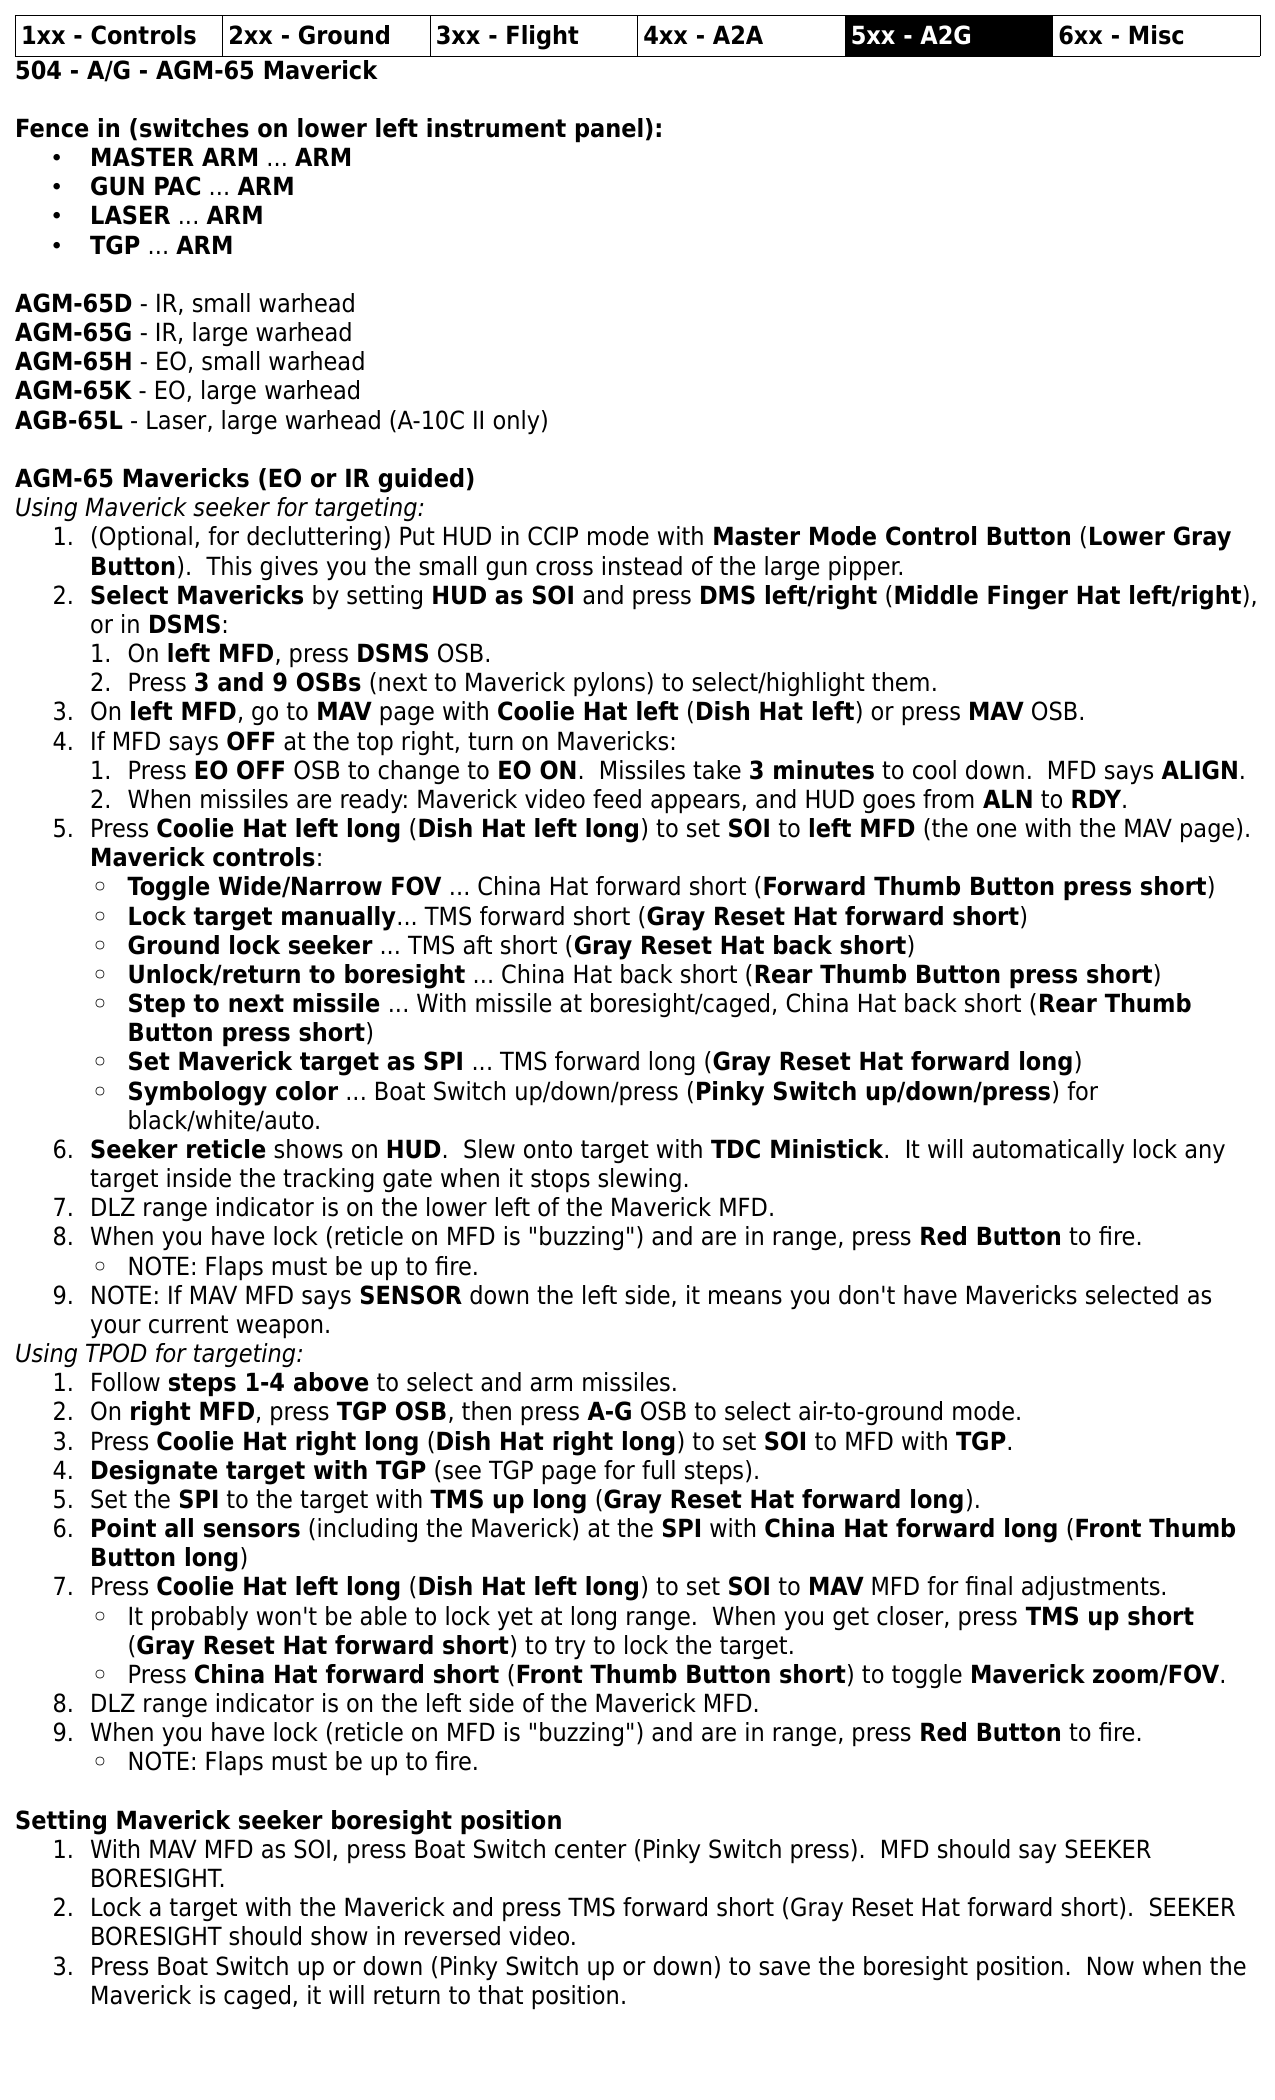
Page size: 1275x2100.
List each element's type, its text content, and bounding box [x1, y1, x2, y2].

list Point all sensors (including the Maverick) at the SPI with China Hat forward long (Front Thumb Button long) [52, 1514, 1260, 1572]
text AGM-65 Mavericks (EO or IR guided) [15, 464, 1260, 493]
list Set Maverick target as SPI ... TMS forward long (Gray Reset Hat forward long) [90, 1047, 1260, 1077]
list It probably won't be able to lock yet at long range. When you get closer, press TMS up short (Gray Reset Hat forward short) to try to lock the target. [90, 1602, 1260, 1660]
list MASTER ARM ... ARM [52, 143, 1260, 172]
list With MAV MFD as SOI, press Boat Switch center (Pinky Switch press). MFD should say SEEKER BORESIGHT. [52, 1835, 1260, 1893]
list Designate target with TGP (see TGP page for full steps). [52, 1456, 1260, 1485]
list GUN PAC ... ARM [52, 172, 1260, 202]
list Press Coolie Hat left long (Dish Hat left long) to set SOI to left MFD (the one with the MAV page). Maverick controls: [52, 814, 1260, 872]
list Select Mavericks by setting HUD as SOI and press DMS left/right (Middle Finger Hat left/right), or in DSMS: [52, 581, 1260, 639]
list Toggle Wide/Narrow FOV ... China Hat forward short (Forward Thumb Button press short) [90, 872, 1260, 902]
text Setting Maverick seeker boresight position [15, 1806, 1260, 1835]
text Using TPOD for targeting: [15, 1339, 1260, 1368]
text AGM-65K - EO, large warhead [15, 377, 1260, 406]
list Press Boat Switch up or down (Pinky Switch up or down) to save the boresight position. Now when the Maverick is caged, it will return to that position. [52, 1952, 1260, 2010]
list NOTE: Flaps must be up to fire. [90, 1747, 1260, 1777]
list LASER ... ARM [52, 202, 1260, 231]
text Fence in (switches on lower left instrument panel): [15, 114, 1260, 143]
list DLZ range indicator is on the lower left of the Maverick MFD. [52, 1193, 1260, 1222]
table_header 3xx - Flight [431, 16, 637, 56]
table_header 2xx - Ground [223, 16, 430, 56]
list Symbology color ... Boat Switch up/down/press (Pinky Switch up/down/press) for black/white/auto. [90, 1077, 1260, 1135]
text AGM-65H - EO, small warhead [15, 347, 1260, 377]
list Step to next missile ... With missile at boresight/caged, China Hat back short (Rear Thumb Button press short) [90, 989, 1260, 1047]
list NOTE: Flaps must be up to fire. [90, 1252, 1260, 1281]
list Press EO OFF OSB to change to EO ON. Missiles take 3 minutes to cool down. MFD says ALIGN. [90, 756, 1260, 785]
list On right MFD, press TGP OSB, then press A-G OSB to select air-to-ground mode. [52, 1397, 1260, 1427]
table_header 6xx - Misc [1053, 16, 1260, 56]
list When missiles are ready: Maverick video feed appears, and HUD goes from ALN to RDY. [90, 785, 1260, 814]
list Press Coolie Hat right long (Dish Hat right long) to set SOI to MFD with TGP. [52, 1427, 1260, 1456]
text 504 - A/G - AGM-65 Maverick [15, 57, 1260, 85]
list Lock a target with the Maverick and press TMS forward short (Gray Reset Hat forward short). SEEKER BORESIGHT should show in reversed video. [52, 1893, 1260, 1952]
list Press Coolie Hat left long (Dish Hat left long) to set SOI to MAV MFD for final adjustments. [52, 1572, 1260, 1602]
text AGB-65L - Laser, large warhead (A-10C II only) [15, 406, 1260, 435]
list DLZ range indicator is on the left side of the Maverick MFD. [52, 1689, 1260, 1718]
list If MFD says OFF at the top right, turn on Mavericks: [52, 727, 1260, 756]
table_header 5xx - A2G [846, 16, 1052, 56]
list (Optional, for decluttering) Put HUD in CCIP mode with Master Mode Control Button (Lower Gray Button). This gives you the small gun cross instead of the large pipper. [52, 522, 1260, 581]
list When you have lock (reticle on MFD is "buzzing") and are in range, press Red Button to fire. [52, 1222, 1260, 1252]
text AGM-65D - IR, small warhead [15, 289, 1260, 318]
list Press China Hat forward short (Front Thumb Button short) to toggle Maverick zoom/FOV. [90, 1660, 1260, 1689]
list NOTE: If MAV MFD says SENSOR down the left side, it means you don't have Mavericks selected as your current weapon. [52, 1281, 1260, 1339]
list Seeker reticle shows on HUD. Slew onto target with TDC Ministick. It will automatically lock any target inside the tracking gate when it stops slewing. [52, 1135, 1260, 1193]
list Unlock/return to boresight ... China Hat back short (Rear Thumb Button press short) [90, 960, 1260, 989]
table_header 1xx - Controls [16, 16, 222, 56]
text Using Maverick seeker for targeting: [15, 493, 1260, 522]
list Follow steps 1-4 above to select and arm missiles. [52, 1368, 1260, 1397]
list When you have lock (reticle on MFD is "buzzing") and are in range, press Red Button to fire. [52, 1718, 1260, 1747]
list On left MFD, press DSMS OSB. [90, 639, 1260, 668]
list Press 3 and 9 OSBs (next to Maverick pylons) to select/highlight them. [90, 668, 1260, 697]
list Set the SPI to the target with TMS up long (Gray Reset Hat forward long). [52, 1485, 1260, 1514]
table_header 4xx - A2A [638, 16, 845, 56]
list Ground lock seeker ... TMS aft short (Gray Reset Hat back short) [90, 931, 1260, 960]
list TGP ... ARM [52, 231, 1260, 260]
list Lock target manually... TMS forward short (Gray Reset Hat forward short) [90, 902, 1260, 931]
list On left MFD, go to MAV page with Coolie Hat left (Dish Hat left) or press MAV OSB. [52, 697, 1260, 727]
text AGM-65G - IR, large warhead [15, 318, 1260, 347]
